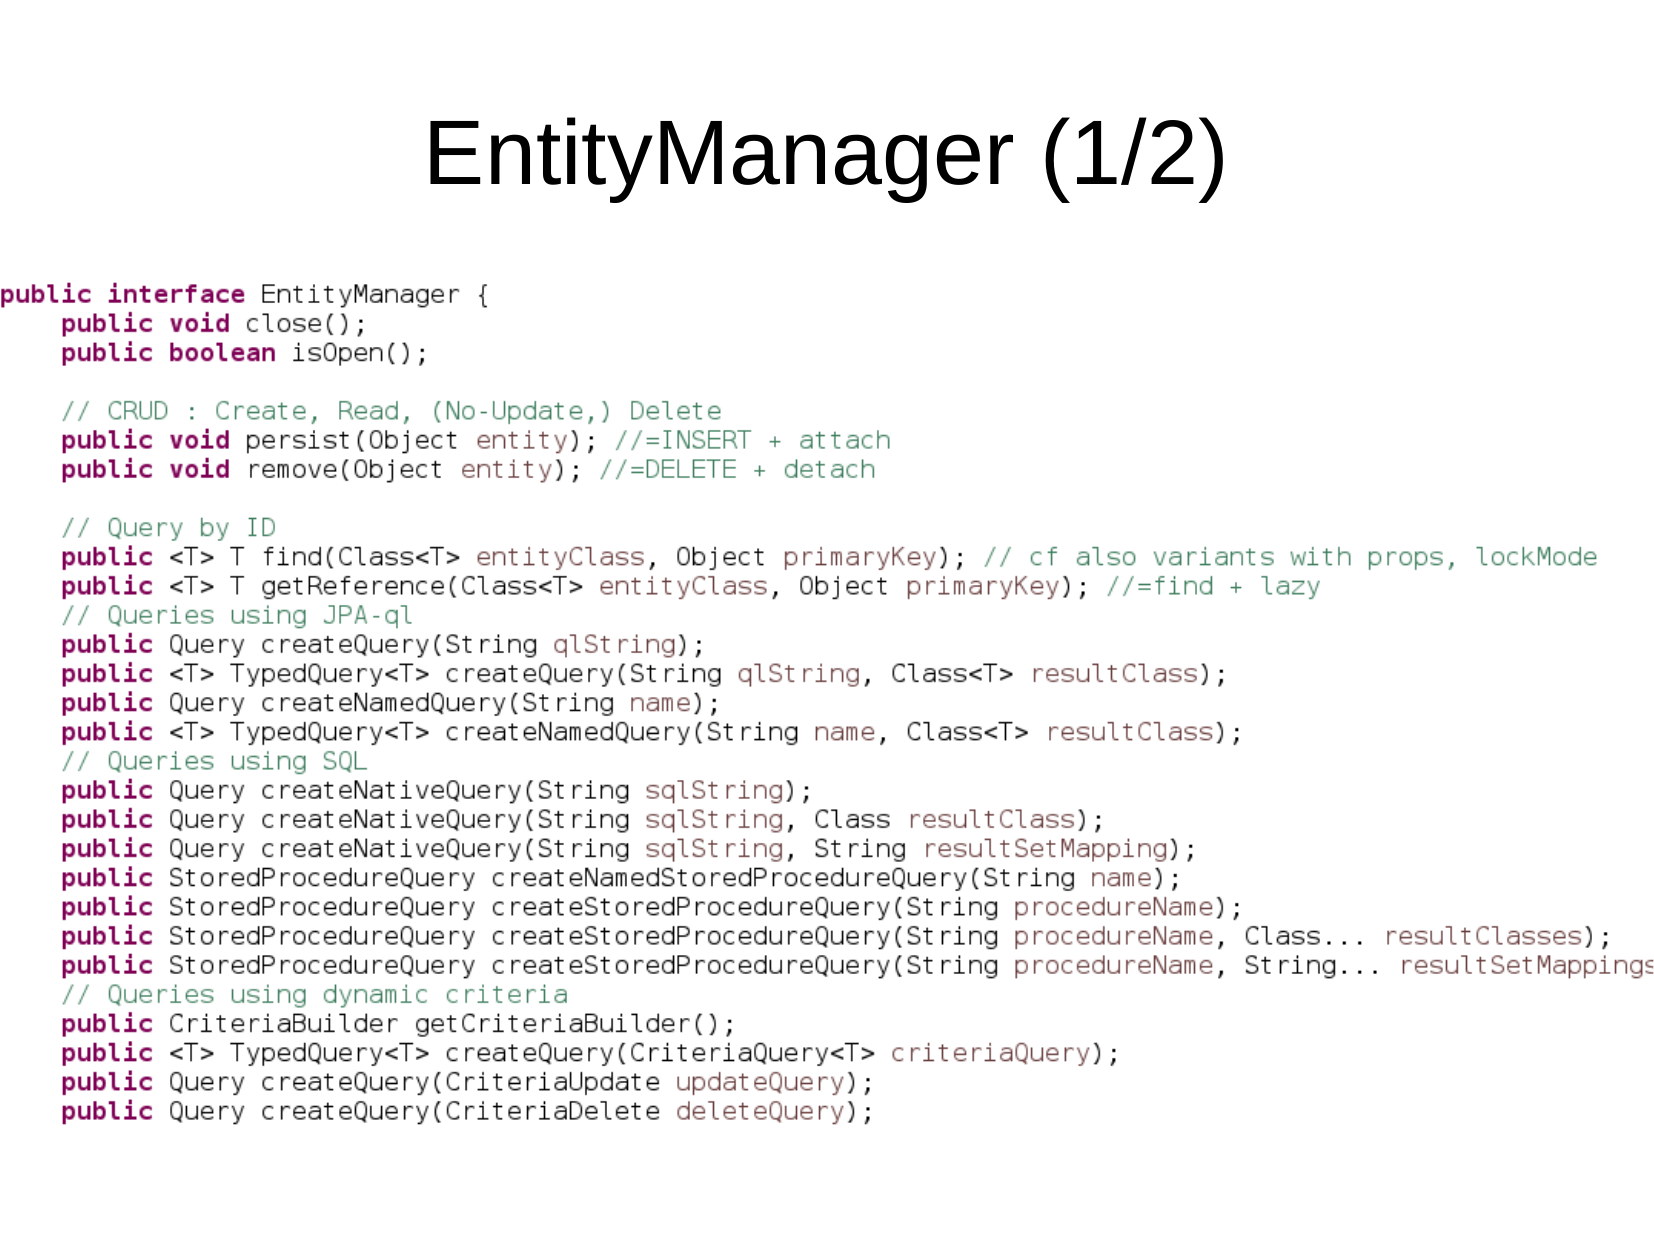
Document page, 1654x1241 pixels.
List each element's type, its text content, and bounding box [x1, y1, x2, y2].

title EntityManager (1/2) [82, 49, 1571, 257]
picture [0, 280, 1654, 1127]
